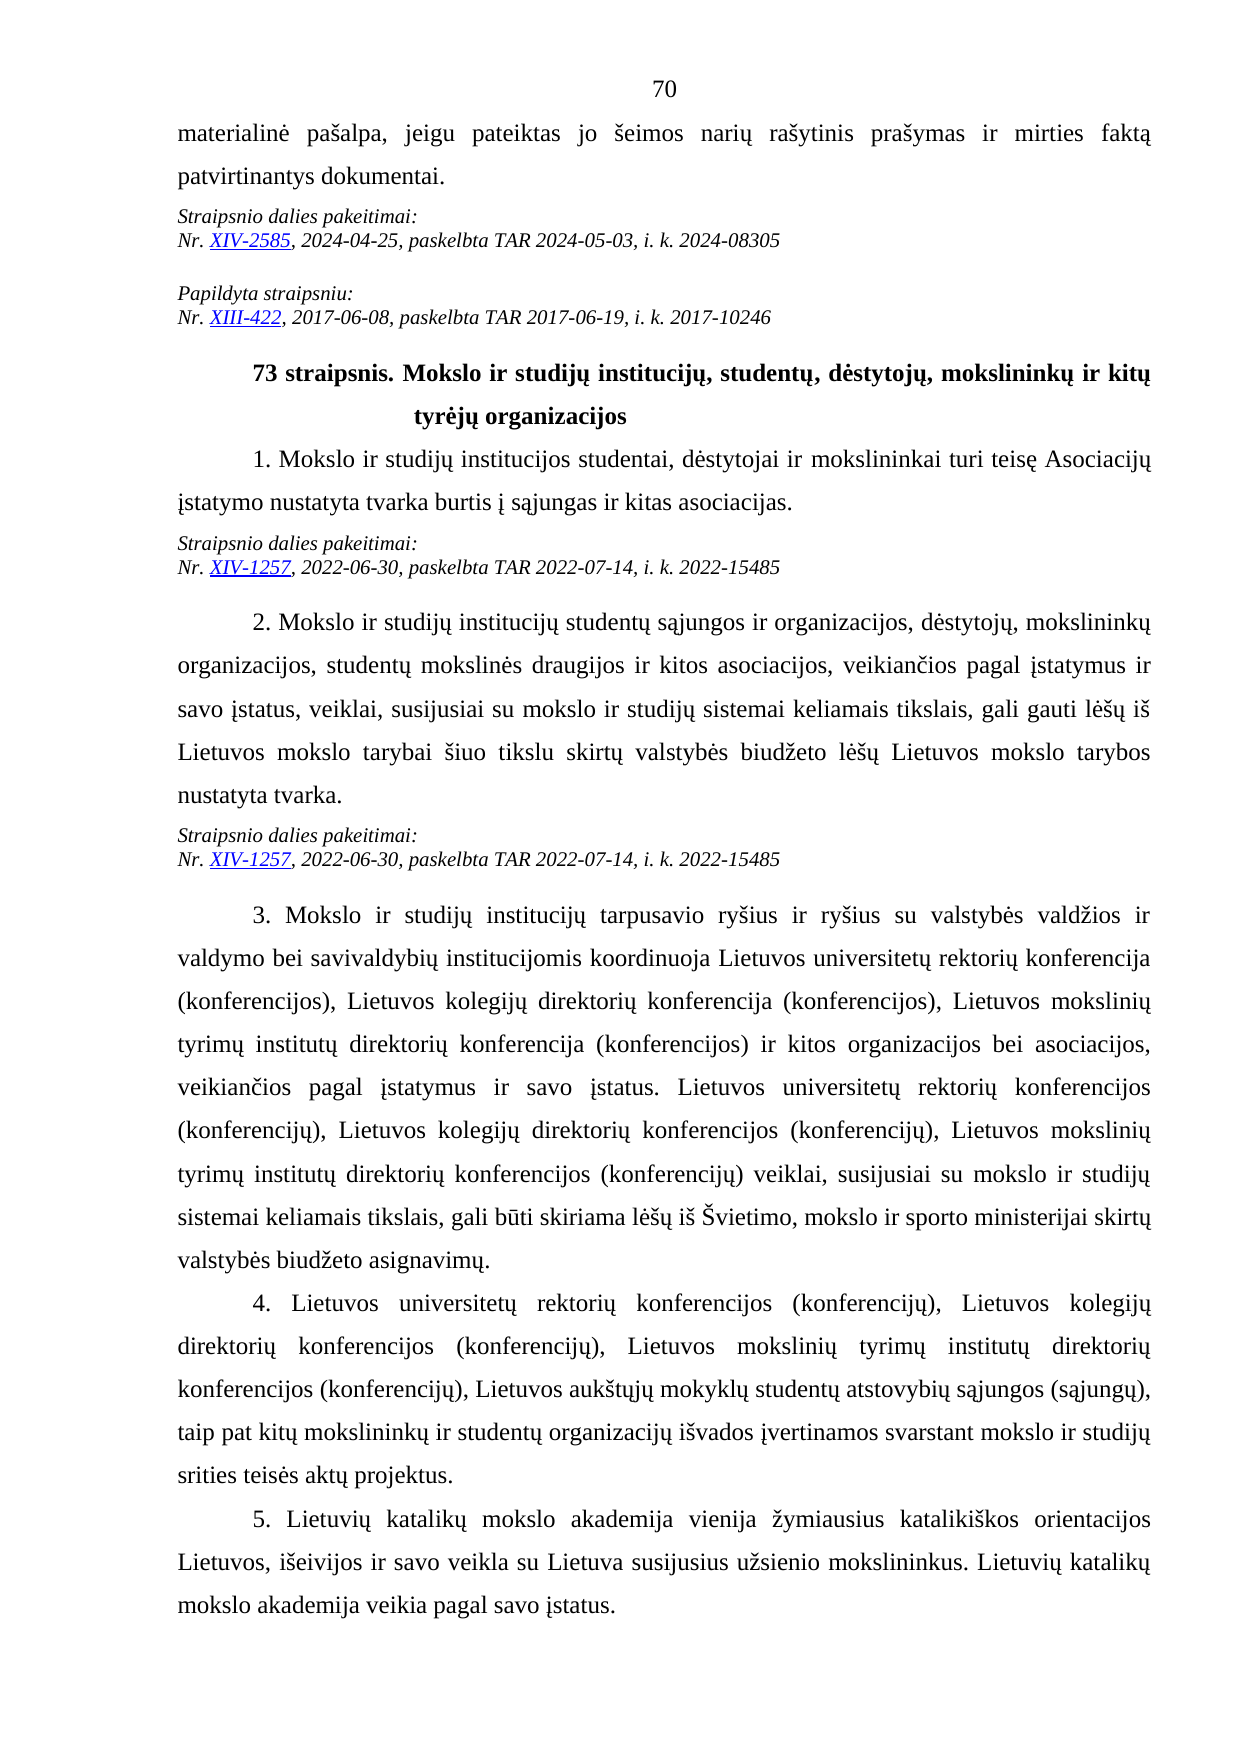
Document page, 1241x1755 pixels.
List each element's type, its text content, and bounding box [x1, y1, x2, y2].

text 4. Lietuvos universitetų rektorių konferencijos (konferencijų), Lietuvos kolegijų direktorių konferencijos (konferencijų), Lietuvos mokslinių tyrimų institutų direktorių konferencijos (konferencijų), Lietuvos aukštųjų mokyklų studentų atstovybių sąjungos (sąjungų), taip pat kitų mokslininkų ir studentų organizacijų išvados įvertinamos svarstant mokslo ir studijų srities teisės aktų projektus. [177, 1288, 1152, 1489]
text 2. Mokslo ir studijų institucijų studentų sąjungos ir organizacijos, dėstytojų, mokslininkų organizacijos, studentų mokslinės draugijos ir kitos asociacijos, veikiančios pagal įstatymus ir savo įstatus, veiklai, susijusiai su mokslo ir studijų sistemai keliamais tikslais, gali gauti lėšų iš Lietuvos mokslo tarybai šiuo tikslu skirtų valstybės biudžeto lėšų Lietuvos mokslo tarybos nustatyta tvarka. [177, 607, 1152, 809]
text Nr. XIV-1257, 2022-06-30, paskelbta TAR 2022-07-14, i. k. 2022-15485 [177, 555, 1152, 579]
text 3. Mokslo ir studijų institucijų tarpusavio ryšius ir ryšius su valstybės valdžios ir valdymo bei savivaldybių institucijomis koordinuoja Lietuvos universitetų rektorių konferencija (konferencijos), Lietuvos kolegijų direktorių konferencija (konferencijos), Lietuvos mokslinių tyrimų institutų direktorių konferencija (konferencijos) ir kitos organizacijos bei asociacijos, veikiančios pagal įstatymus ir savo įstatus. Lietuvos universitetų rektorių konferencijos (konferencijų), Lietuvos kolegijų direktorių konferencijos (konferencijų), Lietuvos mokslinių tyrimų institutų direktorių konferencijos (konferencijų) veiklai, susijusiai su mokslo ir studijų sistemai keliamais tikslais, gali būti skiriama lėšų iš Švietimo, mokslo ir sporto ministerijai skirtų valstybės biudžeto asignavimų. [177, 900, 1152, 1274]
text Nr. XIII-422, 2017-06-08, paskelbta TAR 2017-06-19, i. k. 2017-10246 [177, 305, 1152, 329]
text Nr. XIV-2585, 2024-04-25, paskelbta TAR 2024-05-03, i. k. 2024-08305 [177, 228, 1152, 252]
text 73 straipsnis. Mokslo ir studijų institucijų, studentų, dėstytojų, mokslininkų ir kitų tyrėjų organizacijos [252, 358, 1152, 430]
text Straipsnio dalies pakeitimai: [177, 531, 1152, 555]
text materialinė pašalpa, jeigu pateiktas jo šeimos narių rašytinis prašymas ir mirties faktą patvirtinantys dokumentai. [177, 118, 1152, 190]
text Straipsnio dalies pakeitimai: [177, 823, 1152, 847]
text 5. Lietuvių katalikų mokslo akademija vienija žymiausius katalikiškos orientacijos Lietuvos, išeivijos ir savo veikla su Lietuva susijusius užsienio mokslininkus. Lietuvių katalikų mokslo akademija veikia pagal savo įstatus. [177, 1504, 1152, 1619]
text Papildyta straipsniu: [177, 281, 1152, 305]
text Straipsnio dalies pakeitimai: [177, 204, 1152, 228]
text Nr. XIV-1257, 2022-06-30, paskelbta TAR 2022-07-14, i. k. 2022-15485 [177, 847, 1152, 871]
text 1. Mokslo ir studijų institucijos studentai, dėstytojai ir mokslininkai turi teisę Asociacijų įstatymo nustatyta tvarka burtis į sąjungas ir kitas asociacijas. [177, 444, 1152, 516]
